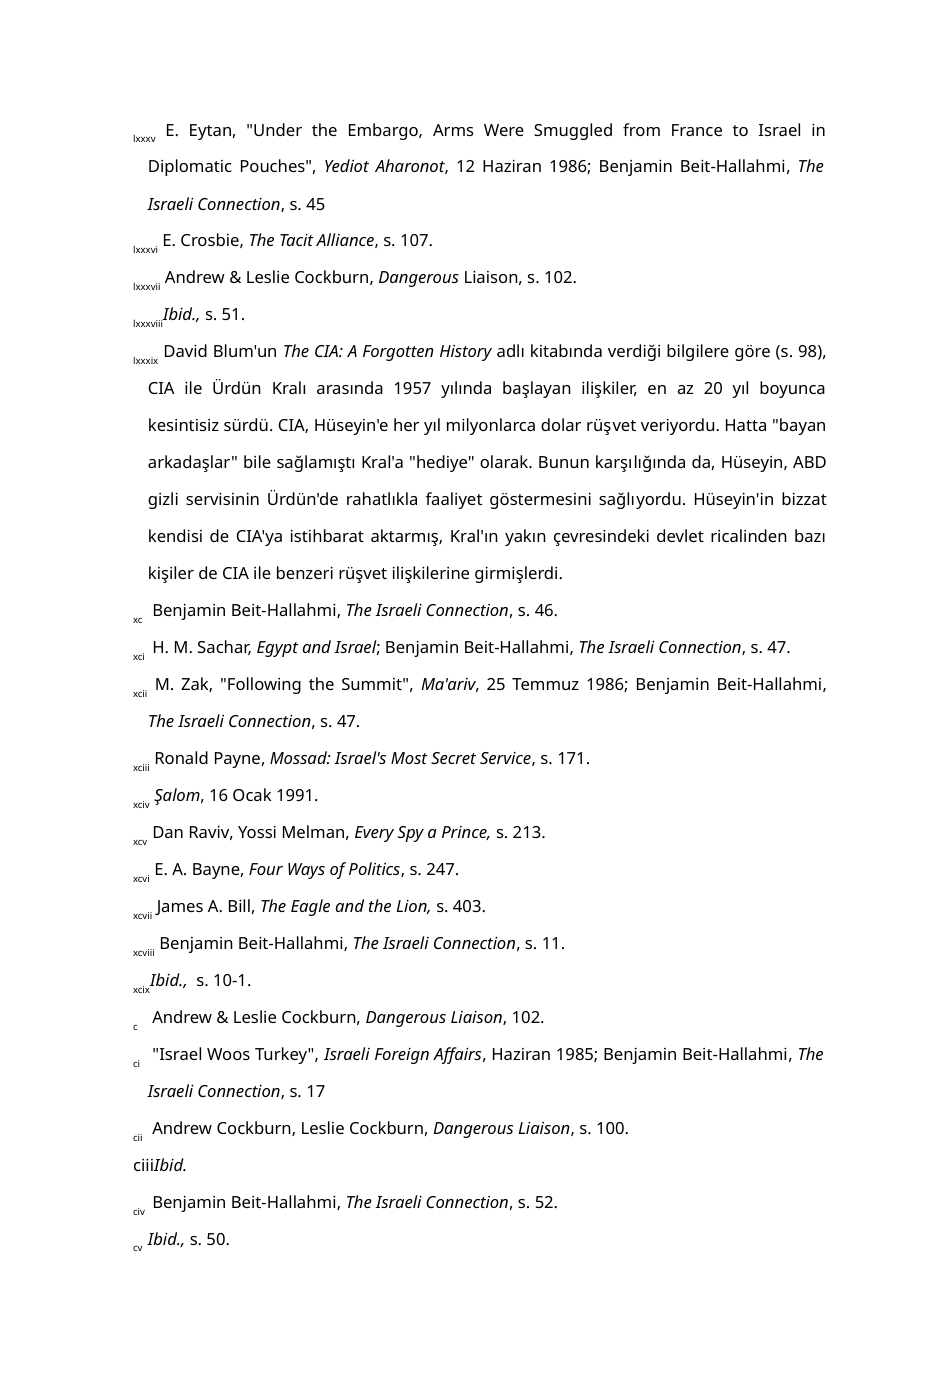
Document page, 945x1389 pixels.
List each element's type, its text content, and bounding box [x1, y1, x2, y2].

text Andrew Cockburn, Leslie Cockburn, Dangerous Liaison, s. 100. [133, 1117, 827, 1153]
text Şalom, 16 Ocak 1991. [133, 784, 827, 821]
text "Israel Woos Turkey", Israeli Foreign Affairs, Haziran 1985; Benjamin Beit-Hallahmi, The Israeli Connection, s. 17 [133, 1043, 827, 1117]
text E. Crosbie, The Tacit Alliance, s. 107. [133, 229, 827, 266]
text M. Zak, "Following the Summit", Ma'ariv, 25 Temmuz 1986; Benjamin Beit-Hallahmi, The Israeli Connection, s. 47. [133, 673, 827, 747]
text Ibid. [133, 1153, 827, 1191]
text Dan Raviv, Yossi Melman, Every Spy a Prince, s. 213. [133, 821, 827, 858]
text Ibid., s. 51. [133, 303, 827, 340]
text E. A. Bayne, Four Ways of Politics, s. 247. [133, 858, 827, 895]
text Andrew & Leslie Cockburn, Dangerous Liaison, 102. [133, 1006, 827, 1043]
text Andrew & Leslie Cockburn, Dangerous Liaison, s. 102. [133, 266, 827, 303]
text David Blum'un The CIA: A Forgotten History adlı kitabında verdiği bilgilere göre (s. 98), CIA ile Ürdün Kralı arasında 1957 yılında başlayan ilişkiler, en az 20 yıl boyunca kesintisiz sürdü. CIA, Hüseyin'e her yıl milyonlarca dolar rüş­vet veriyordu. Hatta "bayan arkadaşlar" bile sağlamıştı Kral'a "hediye" olarak. Bunun karşı­lı­ğında da, Hüseyin, ABD gizli servisinin Ürdün'de rahatlıkla faaliyet göstermesini sağlı­yordu. Hüseyin'in bizzat kendisi de CIA'ya istihbarat aktarmış, Kral'ın yakın çevresindeki devlet ricalinden bazı kişiler de CIA ile benzeri rüşvet ilişkilerine girmişlerdi. [133, 340, 827, 599]
text Benjamin Beit-Hallahmi, The Israeli Connection, s. 46. [133, 599, 827, 636]
text Ibid., s. 50. [133, 1227, 827, 1264]
text Ibid., s. 10-1. [133, 969, 827, 1006]
text E. Eytan, "Under the Embargo, Arms Were Smuggled from France to Israel in Diplomatic Pouches", Yediot Aharonot, 12 Haziran 1986; Benjamin Beit-Hallahmi, The Israeli Connection, s. 45 [133, 118, 827, 229]
text James A. Bill, The Eagle and the Lion, s. 403. [133, 895, 827, 932]
text H. M. Sachar, Egypt and Israel; Benjamin Beit-Hallahmi, The Israeli Connection, s. 47. [133, 636, 827, 673]
text Ronald Payne, Mossad: Israel's Most Secret Service, s. 171. [133, 747, 827, 784]
text Benjamin Beit-Hallahmi, The Israeli Connection, s. 52. [133, 1191, 827, 1227]
text Benjamin Beit-Hallahmi, The Israeli Connection, s. 11. [133, 932, 827, 969]
